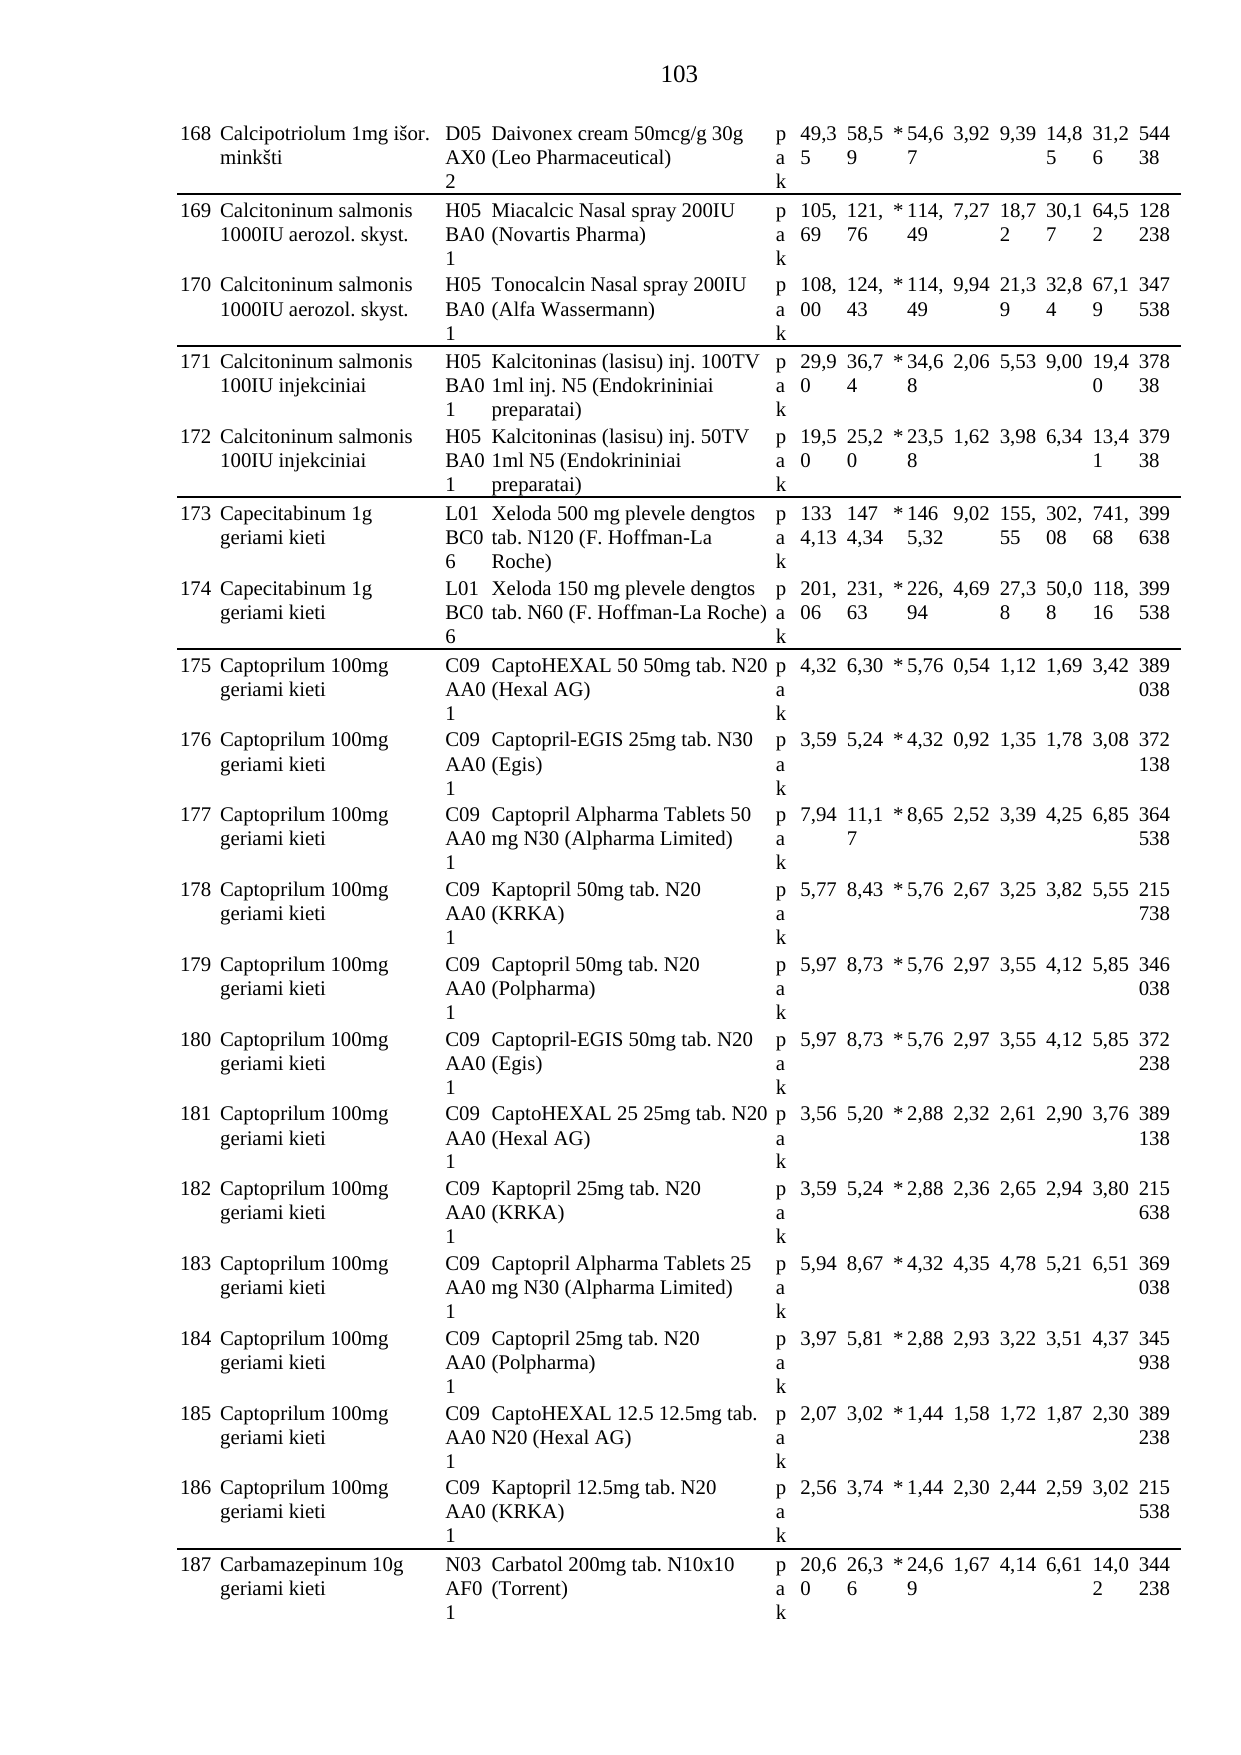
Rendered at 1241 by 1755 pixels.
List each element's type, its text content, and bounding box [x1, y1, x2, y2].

table_cell C09AA01 [443, 949, 489, 1024]
table_cell 13,41 [1090, 421, 1136, 496]
table_cell Calcitoninum salmonis 1000IU aerozol. skyst. [218, 270, 443, 344]
table_cell 3,74 [844, 1473, 890, 1547]
table_cell Captoprilum 100mg geriami kieti [218, 874, 443, 949]
table_cell Captoprilum 100mg geriami kieti [218, 1099, 443, 1173]
table_cell Kalcitoninas (lasisu) inj. 50TV 1ml N5 (Endokrininiai preparatai) [489, 421, 773, 496]
table_cell C09AA01 [443, 725, 489, 799]
table_cell 180 [177, 1024, 217, 1099]
table_cell C09AA01 [443, 1398, 489, 1473]
table_cell 4,37 [1090, 1323, 1136, 1398]
table_cell 118,16 [1090, 573, 1136, 648]
table_cell 3,98 [997, 421, 1043, 496]
table_cell 4,12 [1043, 1024, 1089, 1099]
table_cell CaptoHEXAL 50 50mg tab. N20 (Hexal AG) [489, 650, 773, 725]
table_cell 347538 [1136, 270, 1181, 344]
table_cell 5,20 [844, 1099, 890, 1173]
table_cell 3,56 [798, 1099, 844, 1173]
table_cell 174 [177, 573, 217, 648]
table_cell * [890, 573, 904, 648]
table_cell * [890, 1473, 904, 1547]
table_cell 114,49 [904, 195, 951, 270]
table_cell 2,56 [798, 1473, 844, 1547]
table_cell 4,78 [997, 1248, 1043, 1323]
table_cell Captoprilum 100mg geriami kieti [218, 1473, 443, 1547]
table_cell * [890, 421, 904, 496]
table_cell C09AA01 [443, 1323, 489, 1398]
table_cell 175 [177, 650, 217, 725]
table_cell 64,52 [1090, 195, 1136, 270]
table_cell 3,02 [844, 1398, 890, 1473]
table_cell 3,22 [997, 1323, 1043, 1398]
table_cell * [890, 118, 904, 193]
table_cell 11,17 [844, 800, 890, 874]
table_cell Calcitoninum salmonis 1000IU aerozol. skyst. [218, 195, 443, 270]
table_cell 172 [177, 421, 217, 496]
table_cell 231,63 [844, 573, 890, 648]
table_cell 346038 [1136, 949, 1181, 1024]
table_cell Captopril-EGIS 25mg tab. N30 (Egis) [489, 725, 773, 799]
table_cell 2,36 [951, 1174, 997, 1248]
table_cell 1,87 [1043, 1398, 1089, 1473]
table_cell 2,97 [951, 949, 997, 1024]
table_cell 4,32 [798, 650, 844, 725]
table_cell 173 [177, 498, 217, 573]
table_cell pak [773, 573, 798, 648]
table_cell 1,12 [997, 650, 1043, 725]
table_cell 50,08 [1043, 573, 1089, 648]
table_cell 389138 [1136, 1099, 1181, 1173]
table_cell 1,62 [951, 421, 997, 496]
table_cell 179 [177, 949, 217, 1024]
table_cell 9,39 [997, 118, 1043, 193]
table_cell 31,26 [1090, 118, 1136, 193]
table_cell 108,00 [798, 270, 844, 344]
table_cell Kaptopril 25mg tab. N20 (KRKA) [489, 1174, 773, 1248]
table_cell Kaptopril 50mg tab. N20 (KRKA) [489, 874, 773, 949]
table_cell * [890, 874, 904, 949]
table_cell 187 [177, 1550, 217, 1624]
table_cell 34,68 [904, 347, 951, 421]
table_cell L01BC06 [443, 573, 489, 648]
table_cell 372238 [1136, 1024, 1181, 1099]
table_cell 29,90 [798, 347, 844, 421]
table_cell 364538 [1136, 800, 1181, 874]
table_cell 2,94 [1043, 1174, 1089, 1248]
table_cell L01BC06 [443, 498, 489, 573]
table_cell 54,67 [904, 118, 951, 193]
table_cell Capecitabinum 1g geriami kieti [218, 573, 443, 648]
table_cell Daivonex cream 50mcg/g 30g (Leo Pharmaceutical) [489, 118, 773, 193]
table_cell Captoprilum 100mg geriami kieti [218, 1248, 443, 1323]
table_cell pak [773, 1099, 798, 1173]
table_cell 8,65 [904, 800, 951, 874]
table_cell 5,76 [904, 1024, 951, 1099]
table_cell 201,06 [798, 573, 844, 648]
table_cell 3,25 [997, 874, 1043, 949]
table_cell 58,59 [844, 118, 890, 193]
table_cell C09AA01 [443, 874, 489, 949]
table_cell pak [773, 1248, 798, 1323]
table_cell Captoprilum 100mg geriami kieti [218, 800, 443, 874]
table_cell 4,69 [951, 573, 997, 648]
table_cell 3,59 [798, 725, 844, 799]
table_cell 9,00 [1043, 347, 1089, 421]
table_cell 5,94 [798, 1248, 844, 1323]
table_cell 183 [177, 1248, 217, 1323]
table_cell C09AA01 [443, 1248, 489, 1323]
table_cell pak [773, 270, 798, 344]
table_cell 4,25 [1043, 800, 1089, 874]
table_cell 121,76 [844, 195, 890, 270]
table_cell * [890, 1099, 904, 1173]
table_cell 5,76 [904, 650, 951, 725]
table_cell * [890, 1174, 904, 1248]
table_cell 1,44 [904, 1398, 951, 1473]
table_cell 344238 [1136, 1550, 1181, 1624]
table_cell * [890, 650, 904, 725]
table_cell 5,97 [798, 1024, 844, 1099]
table_cell pak [773, 1398, 798, 1473]
table_cell 5,55 [1090, 874, 1136, 949]
table_cell 215638 [1136, 1174, 1181, 1248]
table_cell Calcitoninum salmonis 100IU injekciniai [218, 421, 443, 496]
table_cell 2,93 [951, 1323, 997, 1398]
table_cell 3,51 [1043, 1323, 1089, 1398]
table_cell 124,43 [844, 270, 890, 344]
table_cell * [890, 1398, 904, 1473]
table_cell 1,67 [951, 1550, 997, 1624]
table_cell 181 [177, 1099, 217, 1173]
table_cell 9,94 [951, 270, 997, 344]
table_cell N03AF01 [443, 1550, 489, 1624]
table_cell 6,34 [1043, 421, 1089, 496]
table_cell * [890, 1323, 904, 1398]
table_cell Xeloda 150 mg plevele dengtos tab. N60 (F. Hoffman-La Roche) [489, 573, 773, 648]
table_cell 5,97 [798, 949, 844, 1024]
table_cell H05BA01 [443, 270, 489, 344]
table_cell 3,82 [1043, 874, 1089, 949]
table_cell 399538 [1136, 573, 1181, 648]
table_cell * [890, 1248, 904, 1323]
table_cell 399638 [1136, 498, 1181, 573]
table_cell 2,61 [997, 1099, 1043, 1173]
table_cell 1334,13 [798, 498, 844, 573]
table_cell * [890, 270, 904, 344]
table_cell 128238 [1136, 195, 1181, 270]
table_cell 345938 [1136, 1323, 1181, 1398]
table_cell 3,97 [798, 1323, 844, 1398]
table_cell 1465,32 [904, 498, 951, 573]
table_cell 4,35 [951, 1248, 997, 1323]
table_cell C09AA01 [443, 800, 489, 874]
table_cell pak [773, 1024, 798, 1099]
table_cell Captopril-EGIS 50mg tab. N20 (Egis) [489, 1024, 773, 1099]
table_cell pak [773, 949, 798, 1024]
table_cell 2,59 [1043, 1473, 1089, 1547]
table_cell * [890, 1024, 904, 1099]
table_cell Captopril 50mg tab. N20 (Polpharma) [489, 949, 773, 1024]
table_cell C09AA01 [443, 1099, 489, 1173]
table_cell 4,12 [1043, 949, 1089, 1024]
table_cell C09AA01 [443, 1473, 489, 1547]
table_cell pak [773, 800, 798, 874]
table_cell 18,72 [997, 195, 1043, 270]
table_cell 2,88 [904, 1323, 951, 1398]
table_cell 6,51 [1090, 1248, 1136, 1323]
table_cell 169 [177, 195, 217, 270]
table_cell 1,35 [997, 725, 1043, 799]
table_cell 54438 [1136, 118, 1181, 193]
table_cell 5,24 [844, 1174, 890, 1248]
table_cell Calcitoninum salmonis 100IU injekciniai [218, 347, 443, 421]
table_cell 2,32 [951, 1099, 997, 1173]
table_cell 6,30 [844, 650, 890, 725]
table_cell 186 [177, 1473, 217, 1547]
table_cell 178 [177, 874, 217, 949]
table_cell pak [773, 725, 798, 799]
table_cell pak [773, 1473, 798, 1547]
table_cell * [890, 949, 904, 1024]
table_cell 226,94 [904, 573, 951, 648]
table_cell 14,85 [1043, 118, 1089, 193]
table_cell 302,08 [1043, 498, 1089, 573]
table_cell Calcipotriolum 1mg išor. minkšti [218, 118, 443, 193]
table_cell * [890, 1550, 904, 1624]
table_cell 5,77 [798, 874, 844, 949]
table_cell 185 [177, 1398, 217, 1473]
table_cell Kaptopril 12.5mg tab. N20 (KRKA) [489, 1473, 773, 1547]
table_cell Captoprilum 100mg geriami kieti [218, 650, 443, 725]
table_cell 3,39 [997, 800, 1043, 874]
table_cell 37938 [1136, 421, 1181, 496]
table_cell 5,76 [904, 949, 951, 1024]
table_cell 184 [177, 1323, 217, 1398]
table_cell 0,92 [951, 725, 997, 799]
table_cell pak [773, 1550, 798, 1624]
table_cell 177 [177, 800, 217, 874]
table_cell 182 [177, 1174, 217, 1248]
table_cell 2,88 [904, 1099, 951, 1173]
table_cell 372138 [1136, 725, 1181, 799]
table_cell 3,80 [1090, 1174, 1136, 1248]
table_cell 2,65 [997, 1174, 1043, 1248]
table_cell 19,50 [798, 421, 844, 496]
table_cell 1,44 [904, 1473, 951, 1547]
table_cell Kalcitoninas (lasisu) inj. 100TV 1ml inj. N5 (Endokrininiai preparatai) [489, 347, 773, 421]
table_cell Miacalcic Nasal spray 200IU (Novartis Pharma) [489, 195, 773, 270]
table_cell 49,35 [798, 118, 844, 193]
table_cell pak [773, 1323, 798, 1398]
table_cell H05BA01 [443, 195, 489, 270]
table_cell H05BA01 [443, 421, 489, 496]
table_cell * [890, 800, 904, 874]
table_cell 67,19 [1090, 270, 1136, 344]
table_cell 389038 [1136, 650, 1181, 725]
table_cell 25,20 [844, 421, 890, 496]
table_cell 36,74 [844, 347, 890, 421]
table_cell 8,67 [844, 1248, 890, 1323]
table_cell 37838 [1136, 347, 1181, 421]
table_cell 114,49 [904, 270, 951, 344]
table_cell 105,69 [798, 195, 844, 270]
table_cell C09AA01 [443, 1024, 489, 1099]
table_cell C09AA01 [443, 1174, 489, 1248]
table_cell * [890, 498, 904, 573]
table_cell 2,30 [951, 1473, 997, 1547]
table_cell 6,61 [1043, 1550, 1089, 1624]
table_cell 32,84 [1043, 270, 1089, 344]
table_cell Captoprilum 100mg geriami kieti [218, 1398, 443, 1473]
table_cell 3,55 [997, 1024, 1043, 1099]
table_cell pak [773, 195, 798, 270]
table_cell 0,54 [951, 650, 997, 725]
table_cell 5,85 [1090, 1024, 1136, 1099]
table_cell 5,85 [1090, 949, 1136, 1024]
table_cell 3,08 [1090, 725, 1136, 799]
table_cell 5,76 [904, 874, 951, 949]
table_cell * [890, 347, 904, 421]
table_cell 8,73 [844, 949, 890, 1024]
table_cell Xeloda 500 mg plevele dengtos tab. N120 (F. Hoffman-La Roche) [489, 498, 773, 573]
table_cell * [890, 195, 904, 270]
table_cell 2,97 [951, 1024, 997, 1099]
table_cell 3,42 [1090, 650, 1136, 725]
table_cell 20,60 [798, 1550, 844, 1624]
table_cell 5,53 [997, 347, 1043, 421]
table_cell * [890, 725, 904, 799]
table_cell Carbamazepinum 10g geriami kieti [218, 1550, 443, 1624]
table_cell 2,06 [951, 347, 997, 421]
table_cell 27,38 [997, 573, 1043, 648]
table_cell H05BA01 [443, 347, 489, 421]
table_cell 5,81 [844, 1323, 890, 1398]
table_cell 9,02 [951, 498, 997, 573]
table_cell Captopril 25mg tab. N20 (Polpharma) [489, 1323, 773, 1398]
table_cell D05AX02 [443, 118, 489, 193]
table_cell pak [773, 874, 798, 949]
table_cell 741,68 [1090, 498, 1136, 573]
table_cell pak [773, 498, 798, 573]
table_cell pak [773, 1174, 798, 1248]
table_cell 369038 [1136, 1248, 1181, 1323]
table_cell 5,24 [844, 725, 890, 799]
table_cell 4,32 [904, 725, 951, 799]
table_cell 2,52 [951, 800, 997, 874]
table_cell Captoprilum 100mg geriami kieti [218, 1024, 443, 1099]
table_cell 5,21 [1043, 1248, 1089, 1323]
table_cell 8,43 [844, 874, 890, 949]
table_cell 3,76 [1090, 1099, 1136, 1173]
table_cell 1,69 [1043, 650, 1089, 725]
table_cell 30,17 [1043, 195, 1089, 270]
table_cell 7,27 [951, 195, 997, 270]
table_cell 2,90 [1043, 1099, 1089, 1173]
table_cell 24,69 [904, 1550, 951, 1624]
table_cell 4,32 [904, 1248, 951, 1323]
table_cell 1,78 [1043, 725, 1089, 799]
table_cell 1,72 [997, 1398, 1043, 1473]
table_cell 7,94 [798, 800, 844, 874]
table_cell 155,55 [997, 498, 1043, 573]
table_cell 2,07 [798, 1398, 844, 1473]
table_cell 6,85 [1090, 800, 1136, 874]
table_cell 3,92 [951, 118, 997, 193]
table_cell pak [773, 421, 798, 496]
table_cell Captoprilum 100mg geriami kieti [218, 725, 443, 799]
table_cell 19,40 [1090, 347, 1136, 421]
table_cell Carbatol 200mg tab. N10x10 (Torrent) [489, 1550, 773, 1624]
table_cell pak [773, 118, 798, 193]
table_cell Capecitabinum 1g geriami kieti [218, 498, 443, 573]
table_cell pak [773, 347, 798, 421]
table_cell CaptoHEXAL 25 25mg tab. N20 (Hexal AG) [489, 1099, 773, 1173]
table_cell pak [773, 650, 798, 725]
table_cell 2,30 [1090, 1398, 1136, 1473]
table_cell 171 [177, 347, 217, 421]
table_cell 26,36 [844, 1550, 890, 1624]
table_cell Captoprilum 100mg geriami kieti [218, 1174, 443, 1248]
table_cell 170 [177, 270, 217, 344]
table_cell Tonocalcin Nasal spray 200IU (Alfa Wassermann) [489, 270, 773, 344]
table_cell 14,02 [1090, 1550, 1136, 1624]
table_cell 2,88 [904, 1174, 951, 1248]
table_cell Captopril Alpharma Tablets 25 mg N30 (Alpharma Limited) [489, 1248, 773, 1323]
table_cell 3,55 [997, 949, 1043, 1024]
table_cell CaptoHEXAL 12.5 12.5mg tab. N20 (Hexal AG) [489, 1398, 773, 1473]
table_cell Captoprilum 100mg geriami kieti [218, 1323, 443, 1398]
table_cell 215738 [1136, 874, 1181, 949]
table_cell 23,58 [904, 421, 951, 496]
table_cell 4,14 [997, 1550, 1043, 1624]
table_cell C09AA01 [443, 650, 489, 725]
table_cell 168 [177, 118, 217, 193]
table_cell 1474,34 [844, 498, 890, 573]
table_cell Captopril Alpharma Tablets 50 mg N30 (Alpharma Limited) [489, 800, 773, 874]
table_cell 3,02 [1090, 1473, 1136, 1547]
table_cell 1,58 [951, 1398, 997, 1473]
table_cell 8,73 [844, 1024, 890, 1099]
table_cell 215538 [1136, 1473, 1181, 1547]
table_cell 21,39 [997, 270, 1043, 344]
table_cell 176 [177, 725, 217, 799]
table_cell 2,44 [997, 1473, 1043, 1547]
table_cell 389238 [1136, 1398, 1181, 1473]
table_cell Captoprilum 100mg geriami kieti [218, 949, 443, 1024]
table_cell 3,59 [798, 1174, 844, 1248]
table_cell 2,67 [951, 874, 997, 949]
